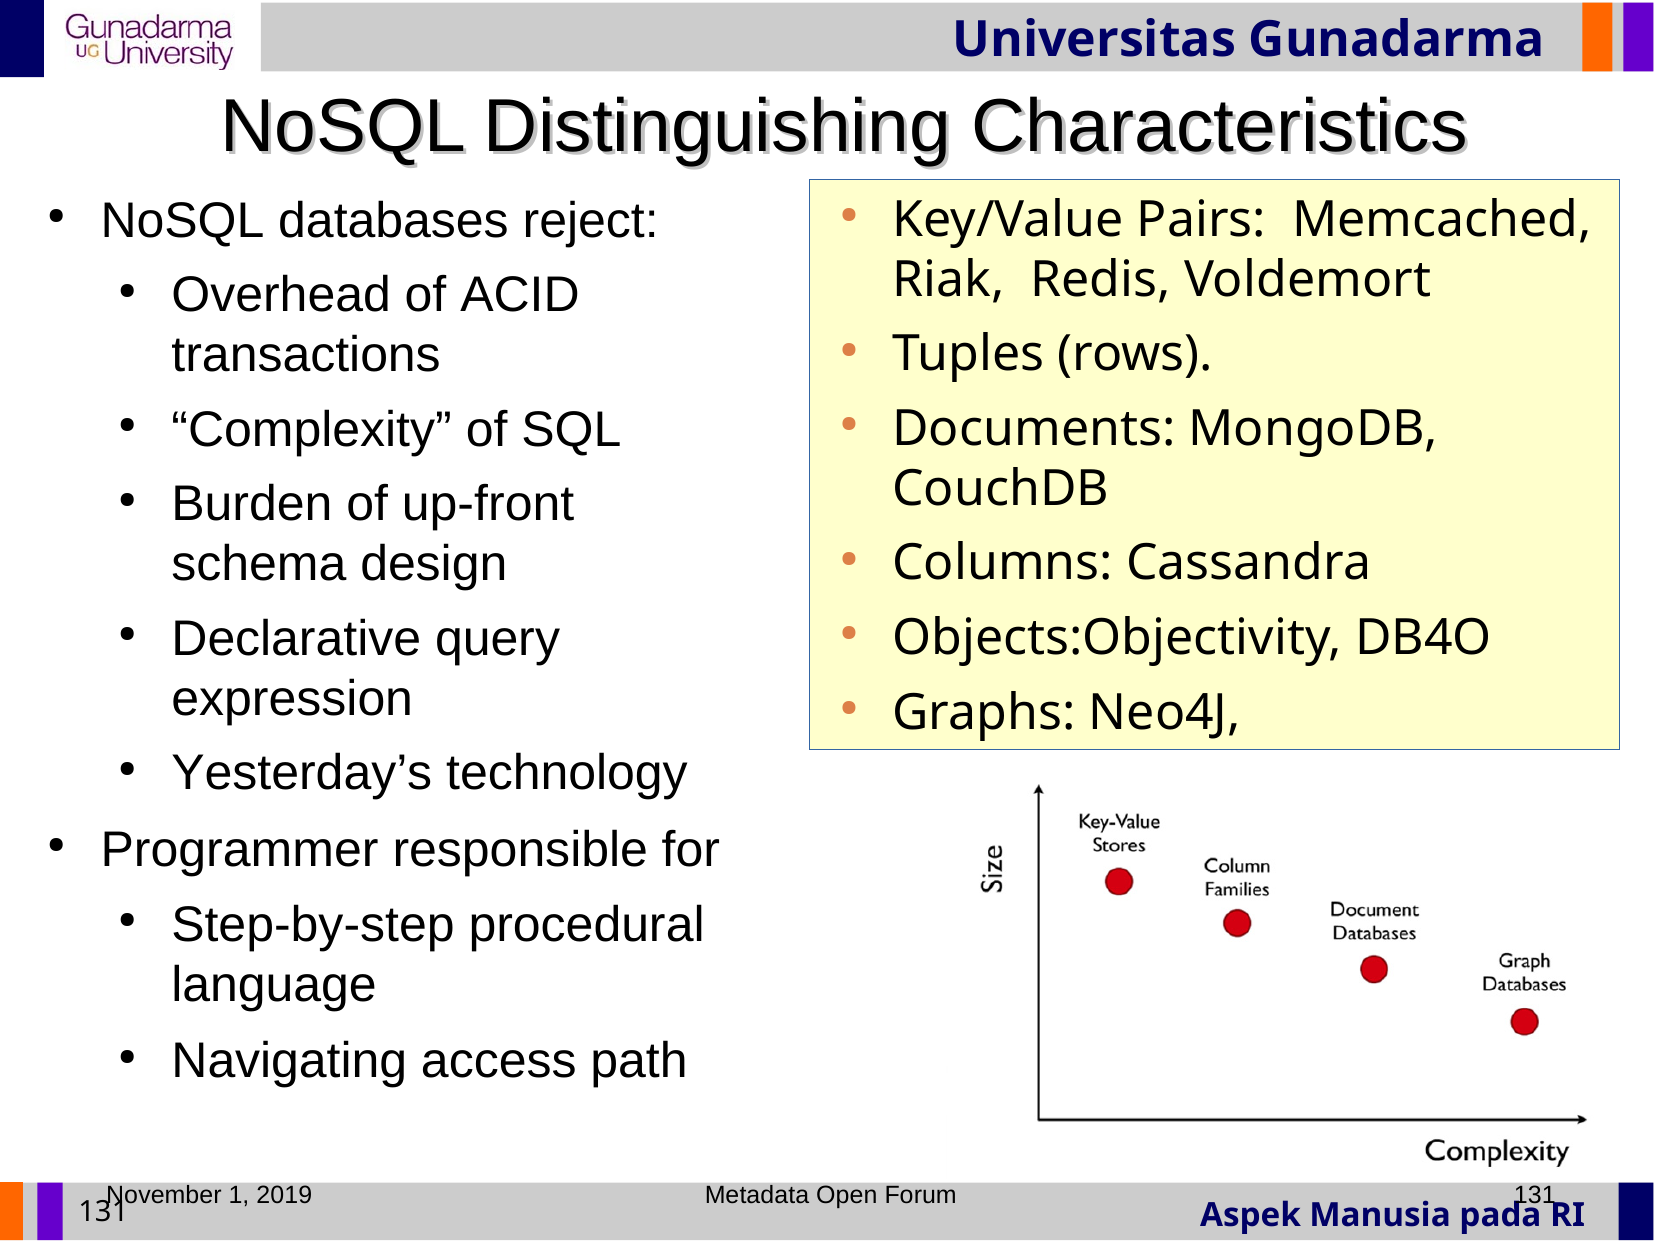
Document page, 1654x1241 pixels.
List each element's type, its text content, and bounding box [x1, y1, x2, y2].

picture [64, 0, 235, 70]
picture [944, 762, 1635, 1179]
title NoSQL Distinguishing Characteristics [82, 49, 1571, 193]
text_box Metadata Open Forum [564, 1129, 1089, 1217]
text_box NoSQL databases reject: Overhead of ACID transactions “Complexity” of SQL Burden of up-front schema design Declarative query expression Yesterday’s technology Programmer responsible for Step-by-step procedural language Navigating access path [14, 179, 765, 1140]
list Key/Value Pairs: Memcached, Riak, Redis, Voldemort Tuples (rows). Documents: MongoDB, CouchDB Columns: Cassandra Objects:Objectivity, DB4O Graphs: Neo4J, [824, 178, 1635, 1080]
text_box November 1, 2019 [82, 1140, 469, 1217]
text_box [1184, 1179, 1571, 1217]
text_box [809, 193, 824, 750]
